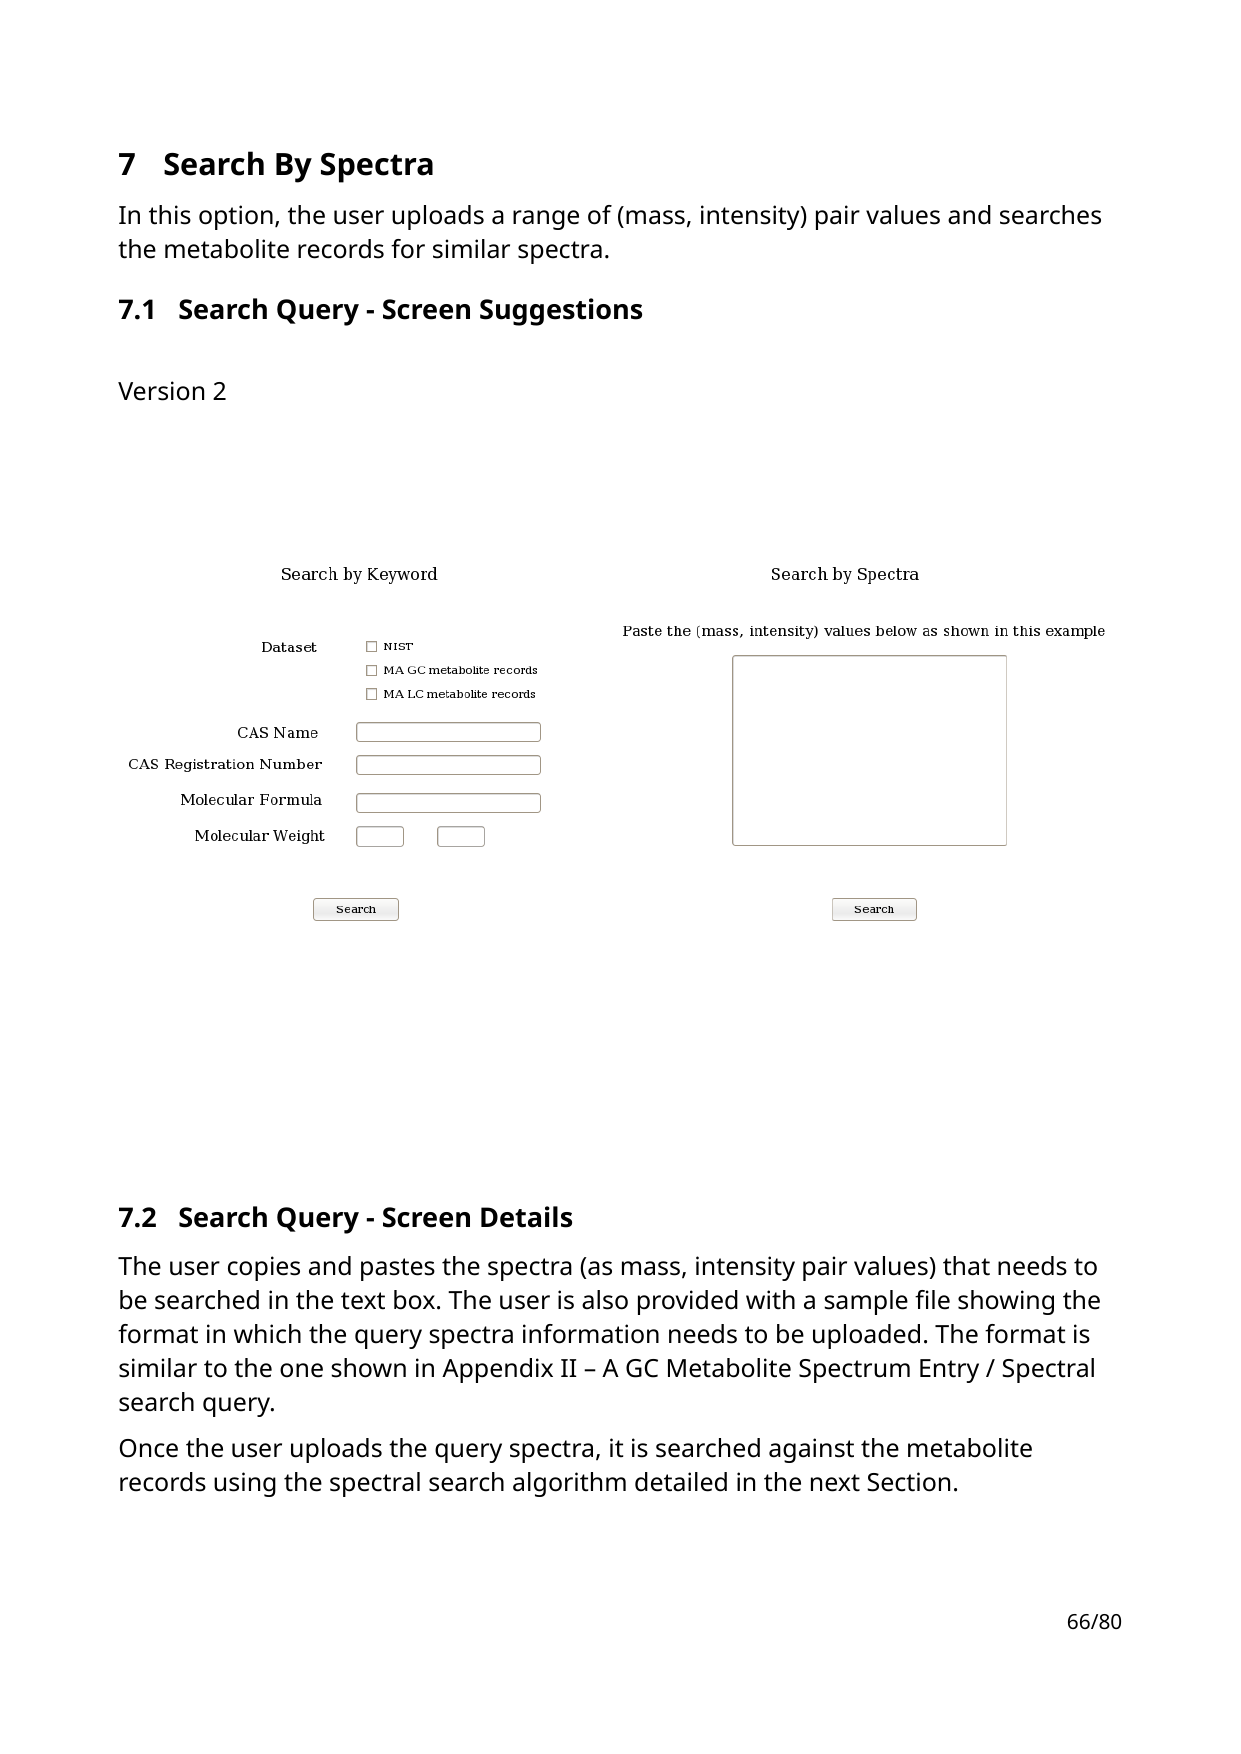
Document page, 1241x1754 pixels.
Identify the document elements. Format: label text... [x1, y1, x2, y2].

picture [118, 408, 1122, 1106]
text The user copies and pastes the spectra (as mass, intensity pair values) that needs to be searched in the text box. The user is also provided with a sample file showing the format in which the query spectra information needs to be uploaded. The format is similar to the one shown in Appendix II – A GC Metabolite Spectrum Entry / Spectral search query. [118, 1248, 1122, 1418]
subtitle Search By Spectra [118, 143, 1122, 185]
text Version 2 [118, 374, 1122, 408]
subtitle Search Query - Screen Suggestions [118, 291, 1122, 327]
subtitle Search Query - Screen Details [118, 1199, 1122, 1236]
list In this option, the user uploads a range of (mass, intensity) pair values and searches the metabolite records for similar spectra. [81, 197, 1122, 266]
text Once the user uploads the query spectra, it is searched against the metabolite records using the spectral search algorithm detailed in the next Section. [118, 1431, 1122, 1499]
